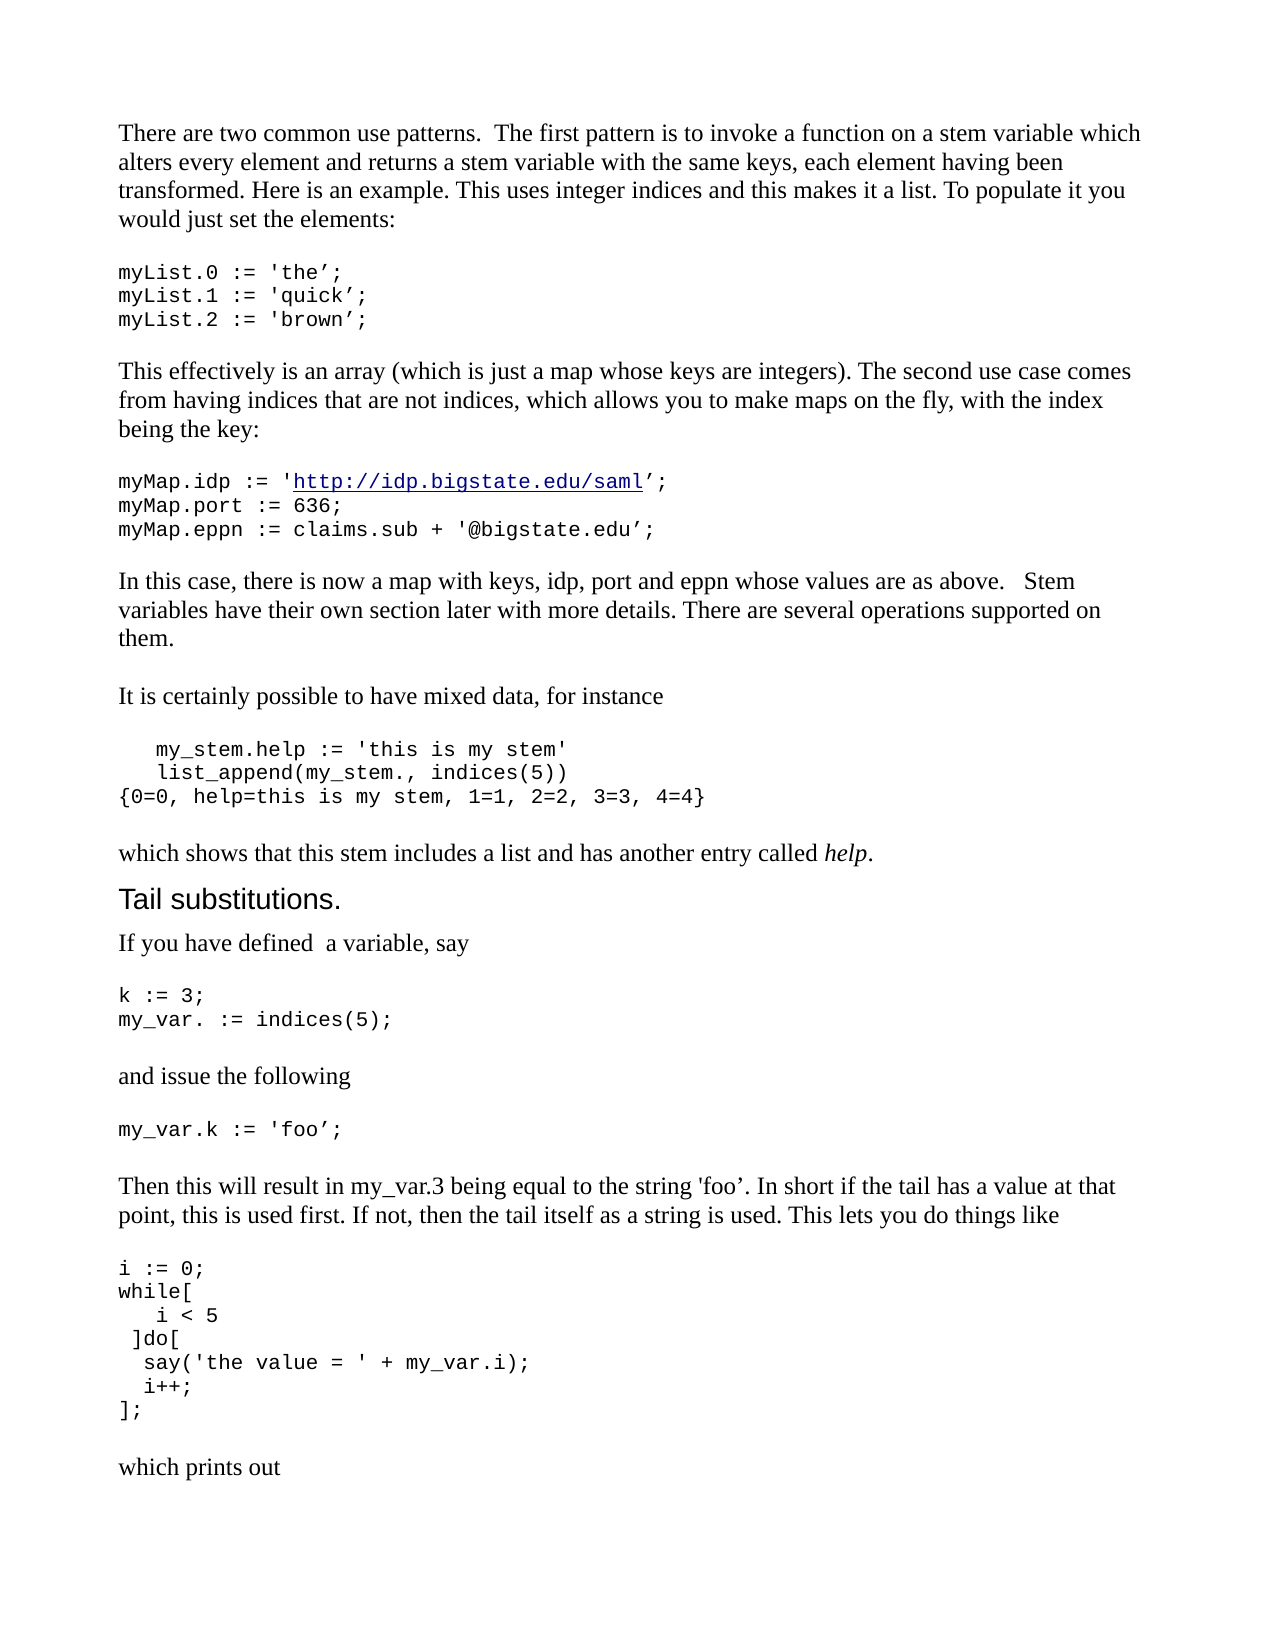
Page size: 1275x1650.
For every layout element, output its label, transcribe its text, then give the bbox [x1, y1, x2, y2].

text while[ [118, 1281, 1157, 1305]
text myList.2 := 'brown’; [118, 309, 1157, 333]
text myList.1 := 'quick’; [118, 286, 1157, 309]
text my_var.k := 'foo’; [118, 1119, 1157, 1142]
text and issue the following [118, 1061, 1157, 1090]
text which shows that this stem includes a list and has another entry called help. [118, 838, 1157, 867]
text myMap.eppn := claims.sub + '@bigstate.edu’; [118, 519, 1157, 542]
text myList.0 := 'the’; [118, 262, 1157, 286]
text k := 3; [118, 985, 1157, 1009]
text my_var. := indices(5); [118, 1009, 1157, 1033]
text myMap.idp := 'http://idp.bigstate.edu/saml’; [118, 471, 1157, 495]
text ]; [118, 1399, 1157, 1423]
text i++; [118, 1376, 1157, 1399]
text ]do[ [118, 1328, 1157, 1352]
text list_append(my_stem., indices(5)) [118, 762, 1157, 786]
text Then this will result in my_var.3 being equal to the string 'foo’. In short if the tail has a value at that point, this is used first. If not, then the tail itself as a string is used. This lets you do things like [118, 1171, 1157, 1229]
text myMap.port := 636; [118, 495, 1157, 519]
subtitle Tail substitutions. [118, 882, 1157, 915]
text say('the value = ' + my_var.i); [118, 1352, 1157, 1376]
text i := 0; [118, 1257, 1157, 1281]
text {0=0, help=this is my stem, 1=1, 2=2, 3=3, 4=4} [118, 786, 1157, 809]
text i < 5 [118, 1305, 1157, 1328]
text which prints out [118, 1452, 1157, 1481]
text my_stem.help := 'this is my stem' [118, 738, 1157, 762]
text This effectively is an array (which is just a map whose keys are integers). The second use case comes from having indices that are not indices, which allows you to make maps on the fly, with the index being the key: [118, 356, 1157, 443]
text If you have defined a variable, say [118, 928, 1157, 957]
text In this case, there is now a map with keys, idp, port and eppn whose values are as above. Stem variables have their own section later with more details. There are several operations supported on them. [118, 566, 1157, 652]
text There are two common use patterns. The first pattern is to invoke a function on a stem variable which alters every element and returns a stem variable with the same keys, each element having been transformed. Here is an example. This uses integer indices and this makes it a list. To populate it you would just set the elements: [118, 118, 1157, 233]
text It is certainly possible to have mixed data, for instance [118, 681, 1157, 710]
